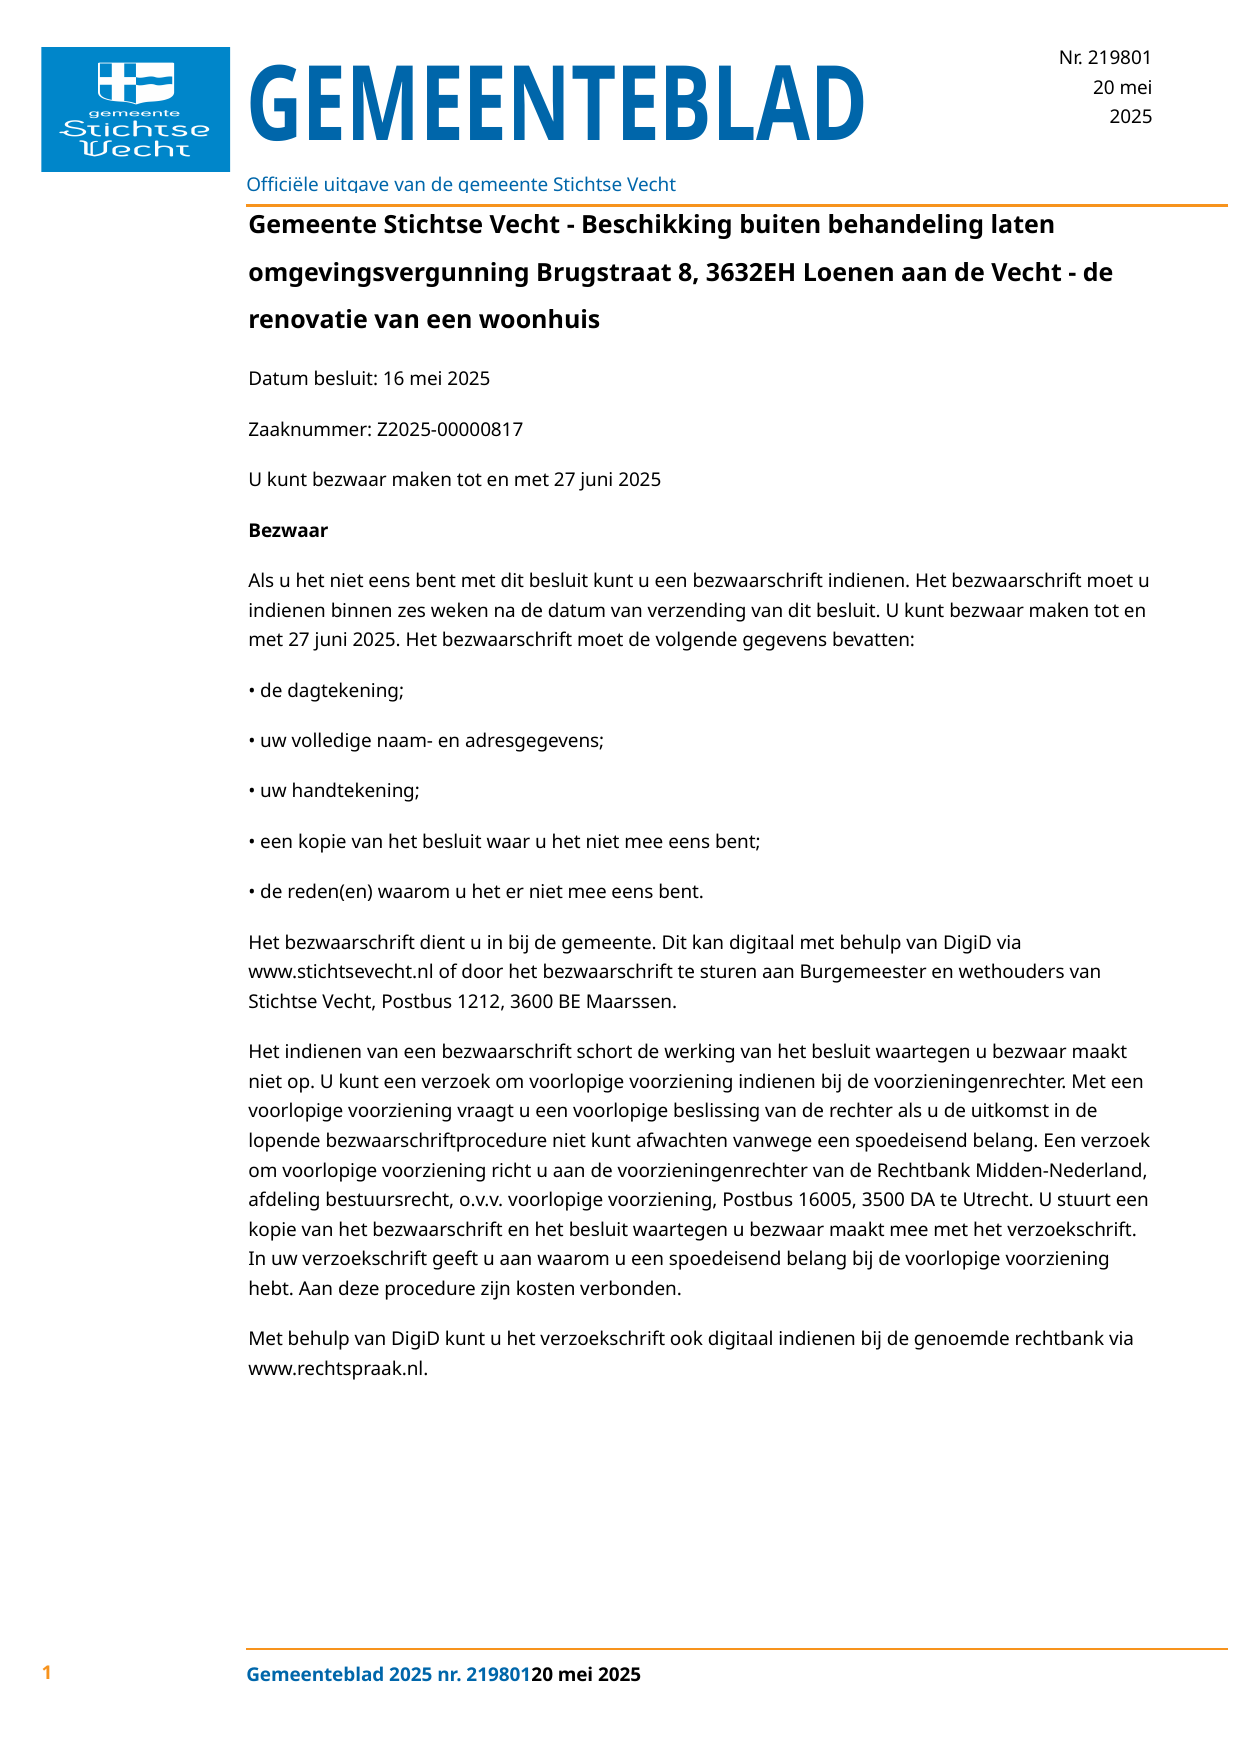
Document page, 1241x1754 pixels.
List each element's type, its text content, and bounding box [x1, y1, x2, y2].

text Het indienen van een bezwaarschrift schort de werking van het besluit waartegen u bezwaar maakt niet op. U kunt een verzoek om voorlopige voorziening indienen bij de voorzieningenrechter. Met een voorlopige voorziening vraagt u een voorlopige beslissing van de rechter als u de uitkomst in de lopende bezwaarschriftprocedure niet kunt afwachten vanwege een spoedeisend belang. Een verzoek om voorlopige voorziening richt u aan de voorzieningenrechter van de Rechtbank Midden-Nederland, afdeling bestuursrecht, o.v.v. voorlopige voorziening, Postbus 16005, 3500 DA te Utrecht. U stuurt een kopie van het bezwaarschrift en het besluit waartegen u bezwaar maakt mee met het verzoekschrift. In uw verzoekschrift geeft u aan waarom u een spoedeisend belang bij de voorlopige voorziening hebt. Aan deze procedure zijn kosten verbonden. [248, 1038, 1152, 1301]
text • de reden(en) waarom u het er niet mee eens bent. [248, 878, 1152, 904]
text U kunt bezwaar maken tot en met 27 juni 2025 [248, 466, 1152, 492]
text • uw volledige naam- en adresgegevens; [248, 727, 1152, 753]
text Datum besluit: 16 mei 2025 [248, 366, 1152, 391]
text Zaaknummer: Z2025-00000817 [248, 416, 1152, 442]
text Bezwaar [248, 517, 1152, 542]
text Gemeente Stichtse Vecht - Beschikking buiten behandeling laten omgevingsvergunning Brugstraat 8, 3632EH Loenen aan de Vecht - de renovatie van een woonhuis [248, 207, 1152, 336]
picture [99, 63, 135, 101]
text • uw handtekening; [248, 778, 1152, 803]
text Het bezwaarschrift dient u in bij de gemeente. Dit kan digitaal met behulp van DigiD via www.stichtsevecht.nl of door het bezwaarschrift te sturen aan Burgemeester en wethouders van Stichtse Vecht, Postbus 1212, 3600 BE Maarssen. [248, 929, 1152, 1014]
text • een kopie van het besluit waar u het niet mee eens bent; [248, 828, 1152, 854]
text • de dagtekening; [248, 677, 1152, 702]
picture [137, 63, 174, 103]
text Met behulp van DigiD kunt u het verzoekschrift ook digitaal indienen bij de genoemde rechtbank via www.rechtspraak.nl. [248, 1326, 1152, 1381]
text Als u het niet eens bent met dit besluit kunt u een bezwaarschrift indienen. Het bezwaarschrift moet u indienen binnen zes weken na de datum van verzending van dit besluit. U kunt bezwaar maken tot en met 27 juni 2025. Het bezwaarschrift moet de volgende gegevens bevatten: [248, 567, 1152, 652]
